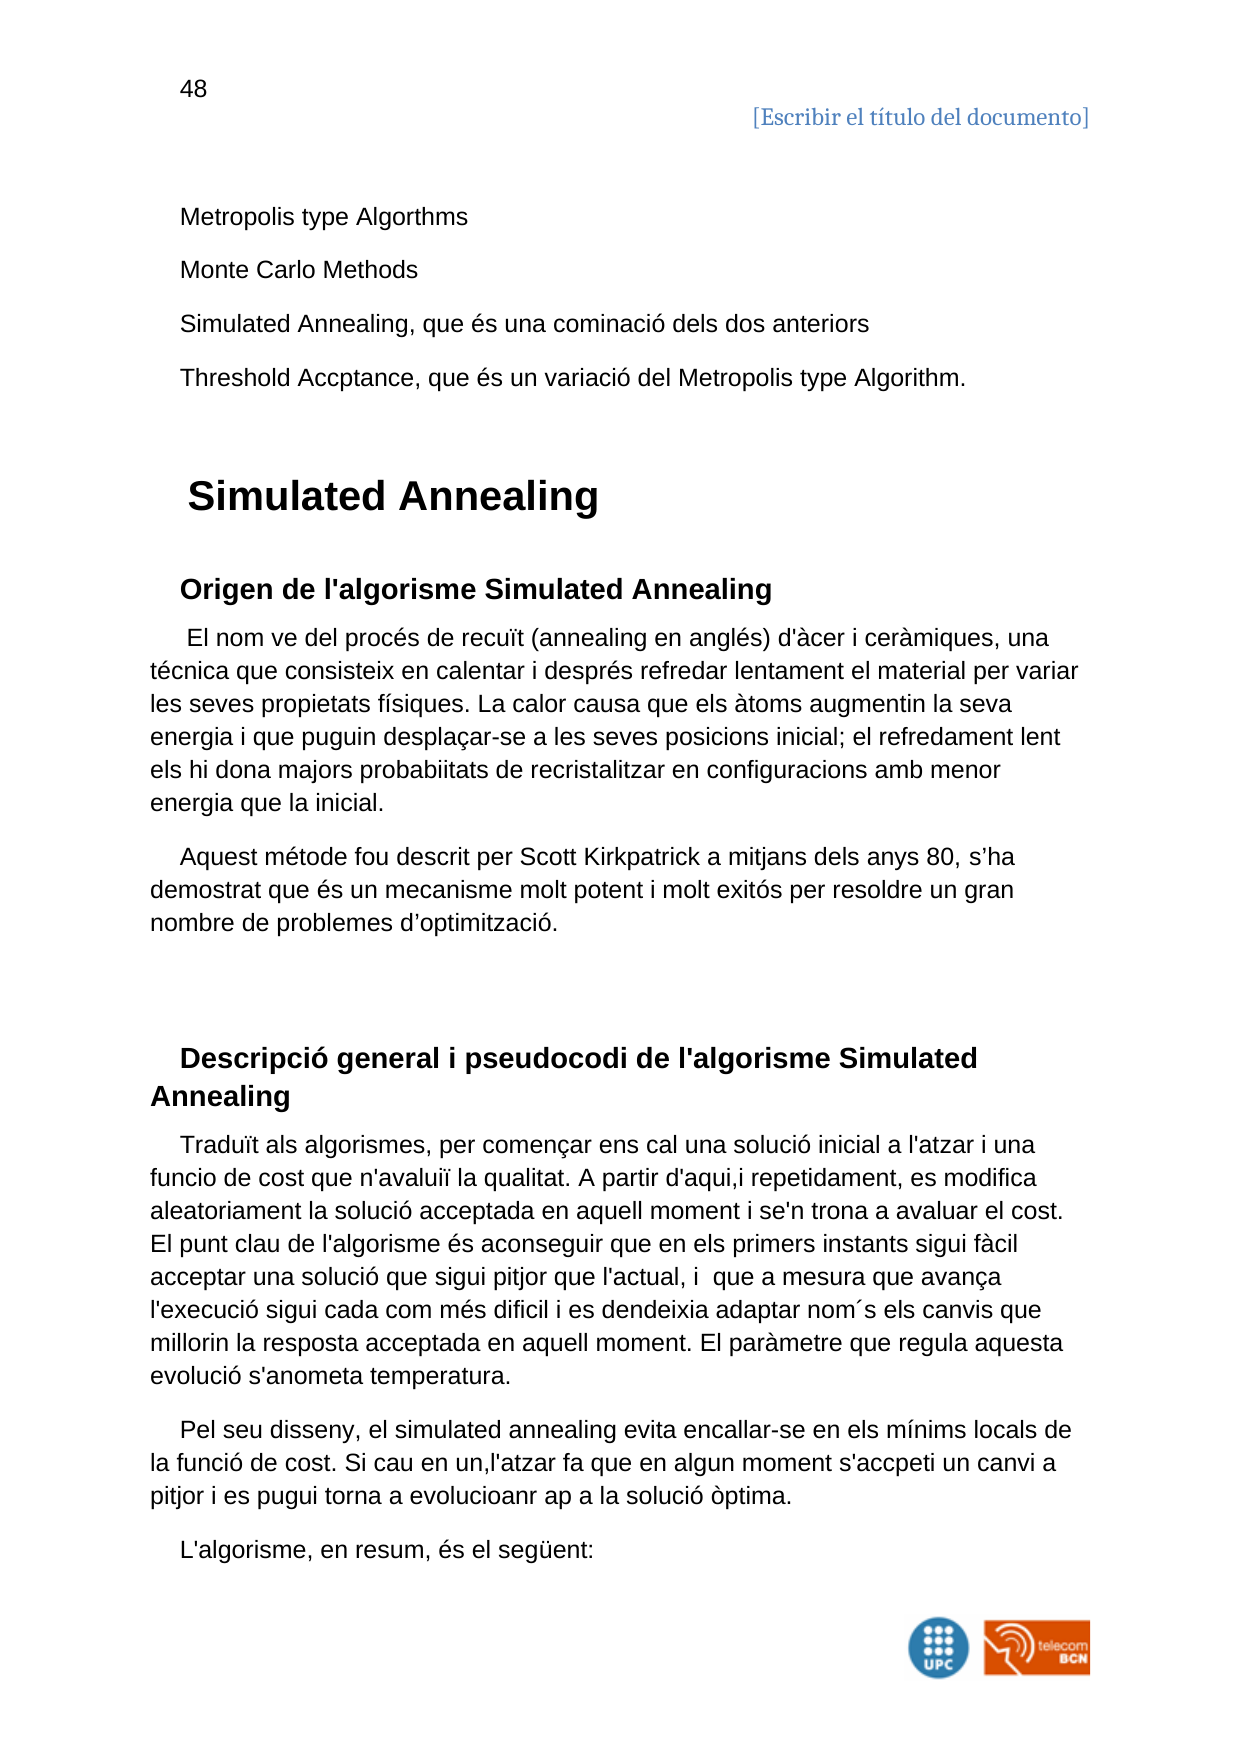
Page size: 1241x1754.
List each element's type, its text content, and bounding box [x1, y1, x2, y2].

text Threshold Accptance, que és un variació del Metropolis type Algorithm. [150, 363, 1090, 392]
text Monte Carlo Methods [150, 256, 1090, 284]
text Metropolis type Algorthms [150, 202, 1090, 230]
text Aquest métode fou descrit per Scott Kirkpatrick a mitjans dels anys 80, s’ha demostrat que és un mecanisme molt potent i molt exitós per resoldre un gran nombre de problemes d’optimització. [150, 842, 1090, 937]
text L'algorisme, en resum, és el següent: [150, 1535, 1090, 1564]
text Simulated Annealing, que és una cominació dels dos anteriors [150, 309, 1090, 338]
subtitle Simulated Annealing [187, 471, 1090, 519]
subtitle Origen de l'algorisme Simulated Annealing [150, 572, 1090, 605]
picture [904, 1614, 1091, 1681]
subtitle Descripció general i pseudocodi de l'algorisme Simulated Annealing [150, 1041, 1090, 1113]
text Pel seu disseny, el simulated annealing evita encallar-se en els mínims locals de la funció de cost. Si cau en un,l'atzar fa que en algun moment s'accpeti un canvi a pitjor i es pugui torna a evolucioanr ap a la solució òptima. [150, 1415, 1090, 1510]
text El nom ve del procés de recuït (annealing en anglés) d'àcer i ceràmiques, una técnica que consisteix en calentar i després refredar lentament el material per variar les seves propietats físiques. La calor causa que els àtoms augmentin la seva energia i que puguin desplaçar-se a les seves posicions inicial; el refredament lent els hi dona majors probabiitats de recristalitzar en configuracions amb menor energia que la inicial. [150, 623, 1090, 817]
text Traduït als algorismes, per començar ens cal una solució inicial a l'atzar i una funcio de cost que n'avaluiï la qualitat. A partir d'aqui,i repetidament, es modifica aleatoriament la solució acceptada en aquell moment i se'n trona a avaluar el cost. El punt clau de l'algorisme és aconseguir que en els primers instants sigui fàcil acceptar una solució que sigui pitjor que l'actual, i que a mesura que avança l'execució sigui cada com més dificil i es dendeixia adaptar nom´s els canvis que millorin la resposta acceptada en aquell moment. El paràmetre que regula aquesta evolució s'anometa temperatura. [150, 1130, 1090, 1390]
